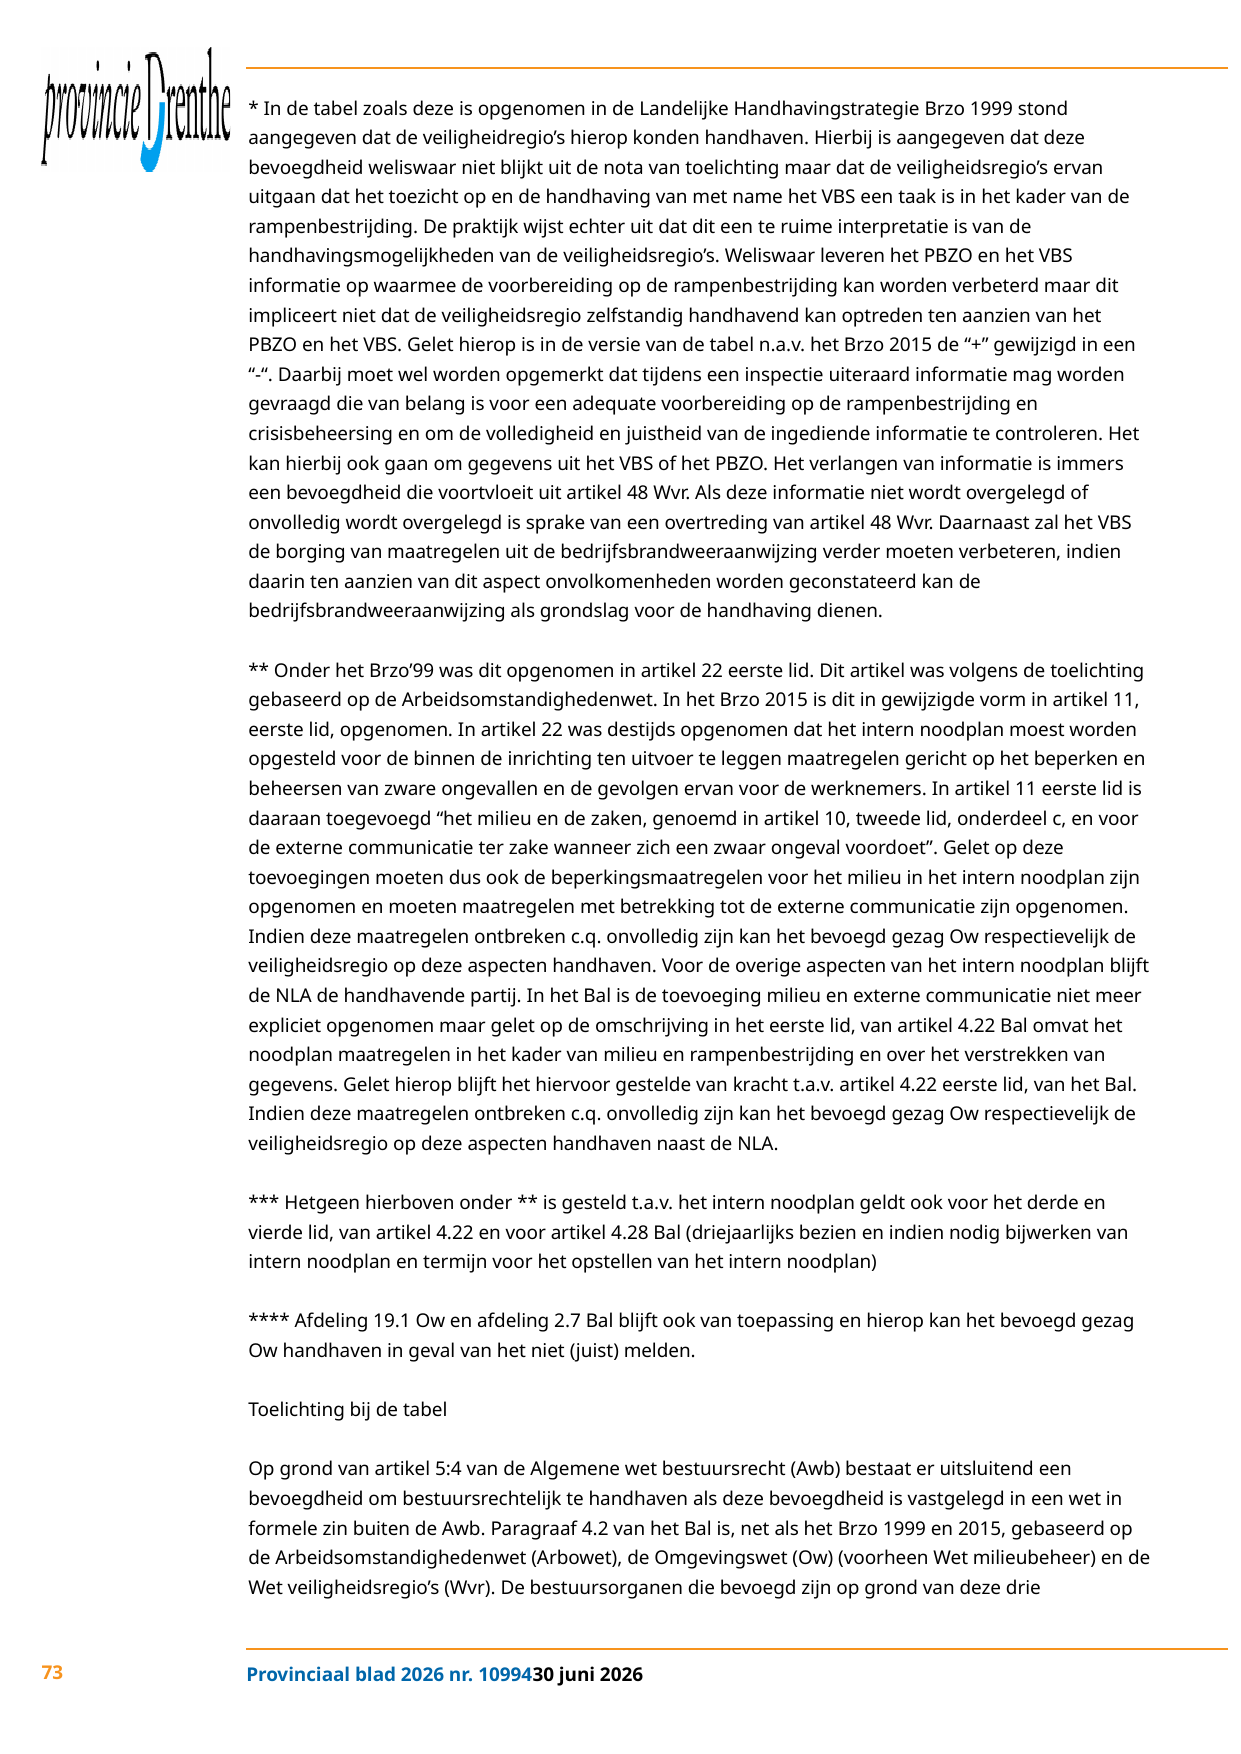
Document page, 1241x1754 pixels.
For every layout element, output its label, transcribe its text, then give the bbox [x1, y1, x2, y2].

text *** Hetgeen hierboven onder ** is gesteld t.a.v. het intern noodplan geldt ook voor het derde en vierde lid, van artikel 4.22 en voor artikel 4.28 Bal (driejaarlijks bezien en indien nodig bijwerken van intern noodplan en termijn voor het opstellen van het intern noodplan) [248, 1189, 1152, 1274]
text **** Afdeling 19.1 Ow en afdeling 2.7 Bal blijft ook van toepassing en hierop kan het bevoegd gezag Ow handhaven in geval van het niet (juist) melden. [248, 1308, 1152, 1363]
text * In de tabel zoals deze is opgenomen in de Landelijke Handhavingstrategie Brzo 1999 stond aangegeven dat de veiligheidregio’s hierop konden handhaven. Hierbij is aangegeven dat deze bevoegdheid weliswaar niet blijkt uit de nota van toelichting maar dat de veiligheidsregio’s ervan uitgaan dat het toezicht op en de handhaving van met name het VBS een taak is in het kader van de rampenbestrijding. De praktijk wijst echter uit dat dit een te ruime interpretatie is van de handhavingsmogelijkheden van de veiligheidsregio’s. Weliswaar leveren het PBZO en het VBS informatie op waarmee de voorbereiding op de rampenbestrijding kan worden verbeterd maar dit impliceert niet dat de veiligheidsregio zelfstandig handhavend kan optreden ten aanzien van het PBZO en het VBS. Gelet hierop is in de versie van de tabel n.a.v. het Brzo 2015 de “+” gewijzigd in een “-“. Daarbij moet wel worden opgemerkt dat tijdens een inspectie uiteraard informatie mag worden gevraagd die van belang is voor een adequate voorbereiding op de rampenbestrijding en crisisbeheersing en om de volledigheid en juistheid van de ingediende informatie te controleren. Het kan hierbij ook gaan om gegevens uit het VBS of het PBZO. Het verlangen van informatie is immers een bevoegdheid die voortvloeit uit artikel 48 Wvr. Als deze informatie niet wordt overgelegd of onvolledig wordt overgelegd is sprake van een overtreding van artikel 48 Wvr. Daarnaast zal het VBS de borging van maatregelen uit de bedrijfsbrandweeraanwijzing verder moeten verbeteren, indien daarin ten aanzien van dit aspect onvolkomenheden worden geconstateerd kan de bedrijfsbrandweeraanwijzing als grondslag voor de handhaving dienen. [248, 95, 1152, 623]
text Toelichting bij de tabel [248, 1396, 1152, 1422]
picture [41, 47, 231, 172]
text Op grond van artikel 5:4 van de Algemene wet bestuursrecht (Awb) bestaat er uitsluitend een bevoegdheid om bestuursrechtelijk te handhaven als deze bevoegdheid is vastgelegd in een wet in formele zin buiten de Awb. Paragraaf 4.2 van het Bal is, net als het Brzo 1999 en 2015, gebaseerd op de Arbeidsomstandighedenwet (Arbowet), de Omgevingswet (Ow) (voorheen Wet milieubeheer) en de Wet veiligheidsregio’s (Wvr). De bestuursorganen die bevoegd zijn op grond van deze drie [248, 1456, 1152, 1600]
text ** Onder het Brzo’99 was dit opgenomen in artikel 22 eerste lid. Dit artikel was volgens de toelichting gebaseerd op de Arbeidsomstandighedenwet. In het Brzo 2015 is dit in gewijzigde vorm in artikel 11, eerste lid, opgenomen. In artikel 22 was destijds opgenomen dat het intern noodplan moest worden opgesteld voor de binnen de inrichting ten uitvoer te leggen maatregelen gericht op het beperken en beheersen van zware ongevallen en de gevolgen ervan voor de werknemers. In artikel 11 eerste lid is daaraan toegevoegd “het milieu en de zaken, genoemd in artikel 10, tweede lid, onderdeel c, en voor de externe communicatie ter zake wanneer zich een zwaar ongeval voordoet”. Gelet op deze toevoegingen moeten dus ook de beperkingsmaatregelen voor het milieu in het intern noodplan zijn opgenomen en moeten maatregelen met betrekking tot de externe communicatie zijn opgenomen. Indien deze maatregelen ontbreken c.q. onvolledig zijn kan het bevoegd gezag Ow respectievelijk de veiligheidsregio op deze aspecten handhaven. Voor de overige aspecten van het intern noodplan blijft de NLA de handhavende partij. In het Bal is de toevoeging milieu en externe communicatie niet meer expliciet opgenomen maar gelet op de omschrijving in het eerste lid, van artikel 4.22 Bal omvat het noodplan maatregelen in het kader van milieu en rampenbestrijding en over het verstrekken van gegevens. Gelet hierop blijft het hiervoor gestelde van kracht t.a.v. artikel 4.22 eerste lid, van het Bal. Indien deze maatregelen ontbreken c.q. onvolledig zijn kan het bevoegd gezag Ow respectievelijk de veiligheidsregio op deze aspecten handhaven naast de NLA. [248, 657, 1152, 1156]
